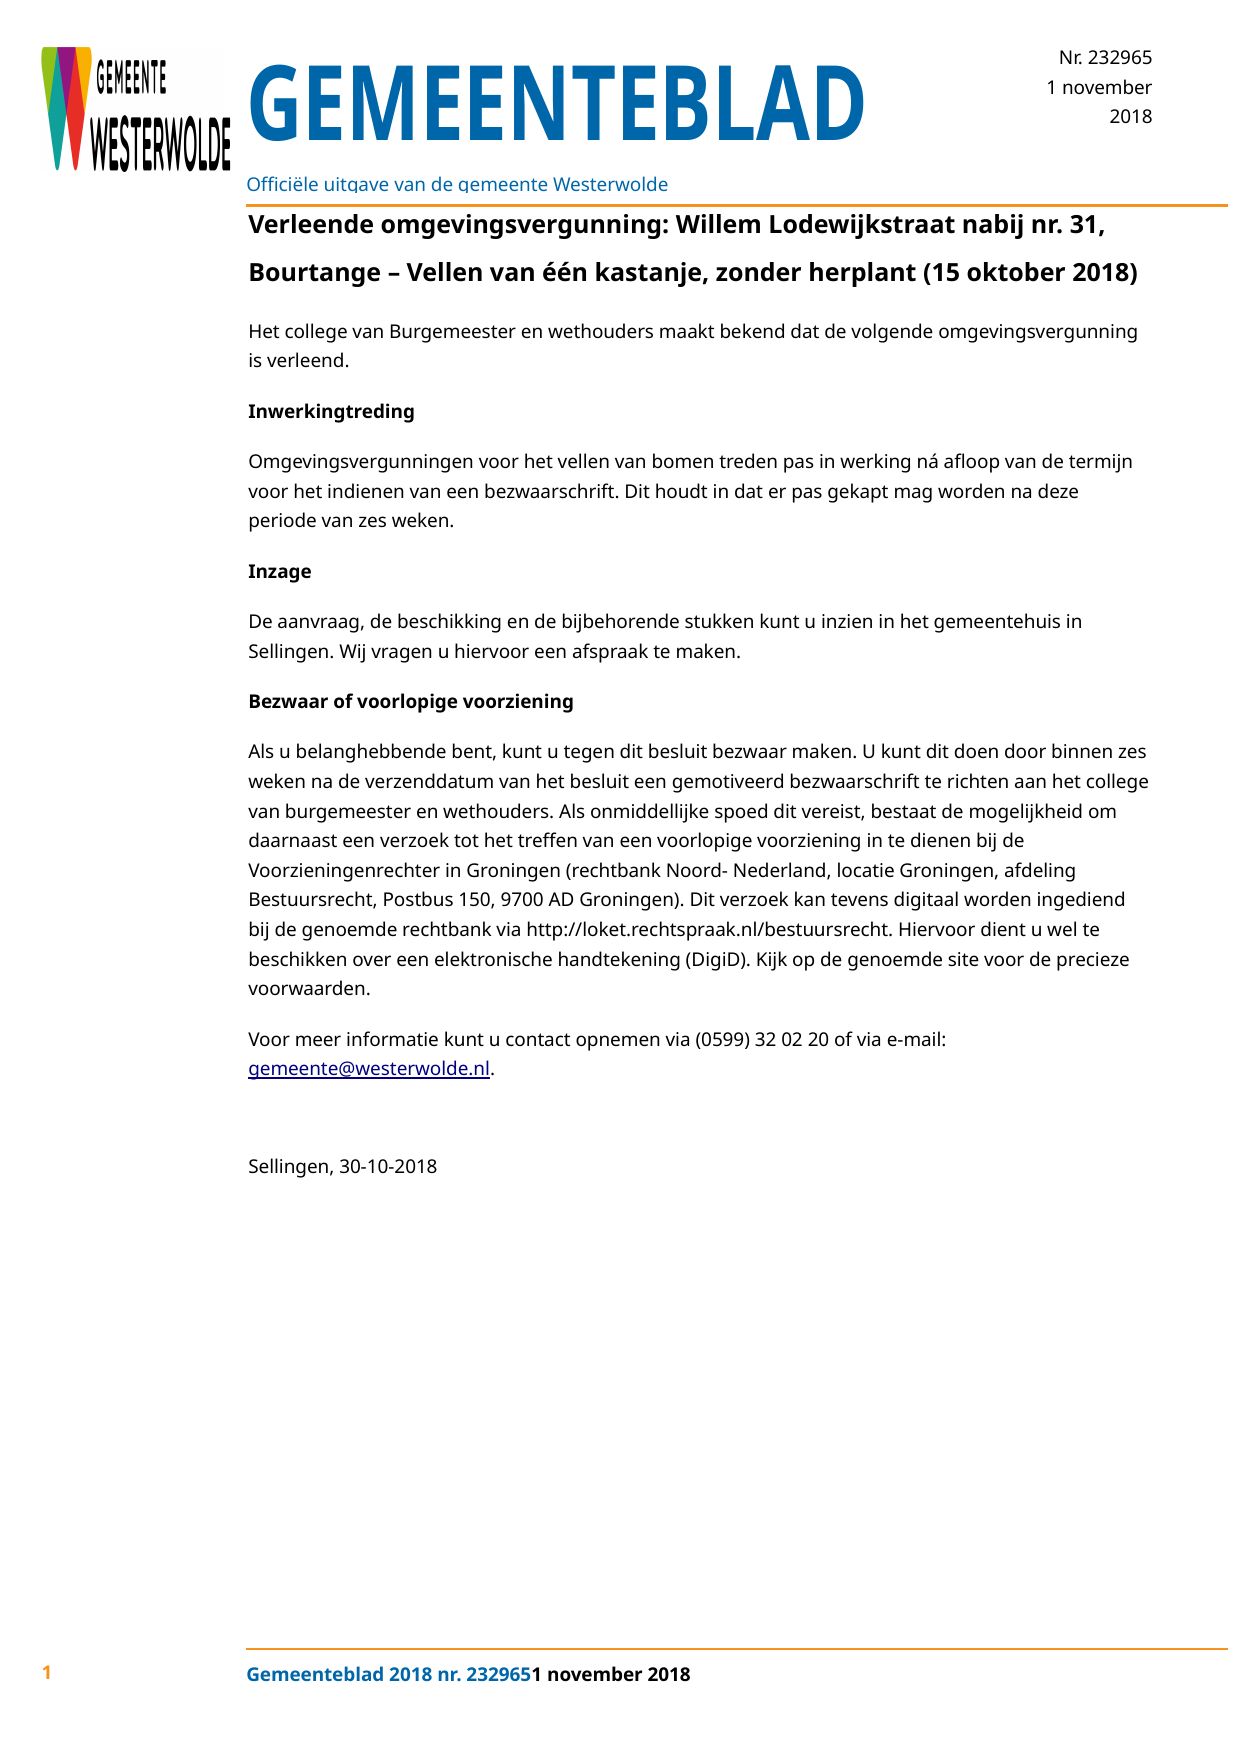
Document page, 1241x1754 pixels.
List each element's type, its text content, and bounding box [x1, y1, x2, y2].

text Omgevingsvergunningen voor het vellen van bomen treden pas in werking ná afloop van de termijn voor het indienen van een bezwaarschrift. Dit houdt in dat er pas gekapt mag worden na deze periode van zes weken. [248, 448, 1152, 533]
text Voor meer informatie kunt u contact opnemen via (0599) 32 02 20 of via e-mail: gemeente@westerwolde.nl. [248, 1026, 1152, 1081]
text Inwerkingtreding [248, 398, 1152, 424]
text Inzage [248, 558, 1152, 584]
text Sellingen, 30-10-2018 [248, 1154, 1152, 1179]
text Als u belanghebbende bent, kunt u tegen dit besluit bezwaar maken. U kunt dit doen door binnen zes weken na de verzenddatum van het besluit een gemotiveerd bezwaarschrift te richten aan het college van burgemeester en wethouders. Als onmiddellijke spoed dit vereist, bestaat de mogelijkheid om daarnaast een verzoek tot het treffen van een voorlopige voorziening in te dienen bij de Voorzieningenrechter in Groningen (rechtbank Noord- Nederland, locatie Groningen, afdeling Bestuursrecht, Postbus 150, 9700 AD Groningen). Dit verzoek kan tevens digitaal worden ingediend bij de genoemde rechtbank via http://loket.rechtspraak.nl/bestuursrecht. Hiervoor dient u wel te beschikken over een elektronische handtekening (DigiD). Kijk op de genoemde site voor de precieze voorwaarden. [248, 739, 1152, 1001]
text De aanvraag, de beschikking en de bijbehorende stukken kunt u inzien in het gemeentehuis in Sellingen. Wij vragen u hiervoor een afspraak te maken. [248, 608, 1152, 664]
text Verleende omgevingsvergunning: Willem Lodewijkstraat nabij nr. 31, Bourtange – Vellen van één kastanje, zonder herplant (15 oktober 2018) [248, 207, 1152, 288]
picture [41, 47, 231, 172]
text Bezwaar of voorlopige voorziening [248, 688, 1152, 714]
text Het college van Burgemeester en wethouders maakt bekend dat de volgende omgevingsvergunning is verleend. [248, 318, 1152, 373]
